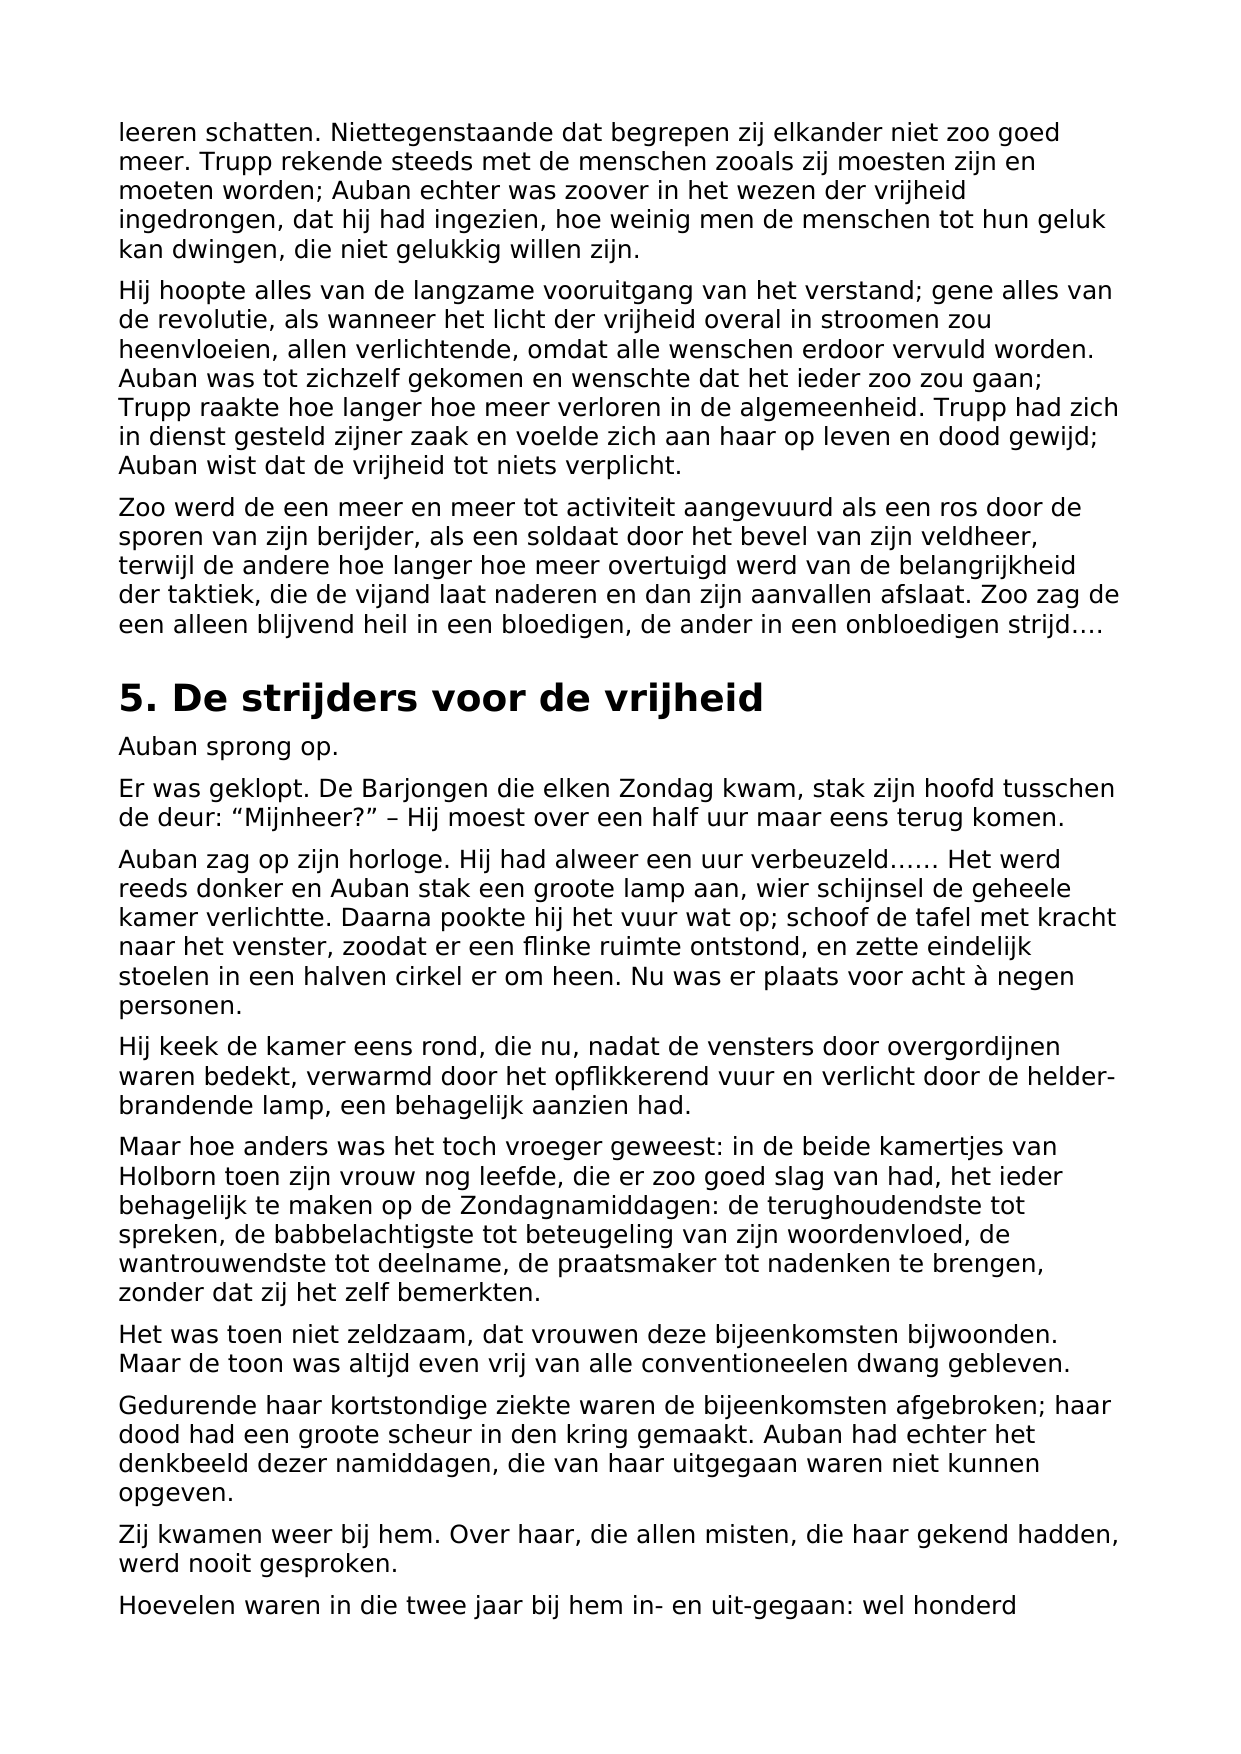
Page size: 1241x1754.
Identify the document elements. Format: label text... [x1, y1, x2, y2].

subtitle 5. De strijders voor de vrijheid [118, 676, 1122, 720]
text Hij keek de kamer eens rond, die nu, nadat de vensters door overgordijnen waren bedekt, verwarmd door het opflikkerend vuur en verlicht door de helder-brandende lamp, een behagelijk aanzien had. [118, 1033, 1122, 1120]
text Maar hoe anders was het toch vroeger geweest: in de beide kamertjes van Holborn toen zijn vrouw nog leefde, die er zoo goed slag van had, het ieder behagelijk te maken op de Zondagnamiddagen: de terughoudendste tot spreken, de babbelachtigste tot beteugeling van zijn woordenvloed, de wantrouwendste tot deelname, de praatsmaker tot nadenken te brengen, zonder dat zij het zelf bemerkten. [118, 1133, 1122, 1308]
text Er was geklopt. De Barjongen die elken Zondag kwam, stak zijn hoofd tusschen de deur: “Mijnheer?” – Hij moest over een half uur maar eens terug komen. [118, 774, 1122, 833]
text Gedurende haar kortstondige ziekte waren de bijeenkomsten afgebroken; haar dood had een groote scheur in den kring gemaakt. Auban had echter het denkbeeld dezer namiddagen, die van haar uitgegaan waren niet kunnen opgeven. [118, 1391, 1122, 1508]
text Auban sprong op. [118, 733, 1122, 762]
text leeren schatten. Niettegenstaande dat begrepen zij elkander niet zoo goed meer. Trupp rekende steeds met de menschen zooals zij moesten zijn en moeten worden; Auban echter was zoover in het wezen der vrijheid ingedrongen, dat hij had ingezien, hoe weinig men de menschen tot hun geluk kan dwingen, die niet gelukkig willen zijn. [118, 118, 1122, 264]
text Het was toen niet zeldzaam, dat vrouwen deze bijeenkomsten bijwoonden. Maar de toon was altijd even vrij van alle conventioneelen dwang gebleven. [118, 1320, 1122, 1378]
text Zoo werd de een meer en meer tot activiteit aangevuurd als een ros door de sporen van zijn berijder, als een soldaat door het bevel van zijn veldheer, terwijl de andere hoe langer hoe meer overtuigd werd van de belangrijkheid der taktiek, die de vijand laat naderen en dan zijn aanvallen afslaat. Zoo zag de een alleen blijvend heil in een bloedigen, de ander in een onbloedigen strijd…. [118, 493, 1122, 639]
text Auban zag op zijn horloge. Hij had alweer een uur verbeuzeld…… Het werd reeds donker en Auban stak een groote lamp aan, wier schijnsel de geheele kamer verlichtte. Daarna pookte hij het vuur wat op; schoof de tafel met kracht naar het venster, zoodat er een flinke ruimte ontstond, en zette eindelijk stoelen in een halven cirkel er om heen. Nu was er plaats voor acht à negen personen. [118, 845, 1122, 1020]
text Hoevelen waren in die twee jaar bij hem in- en uit-gegaan: wel honderd [118, 1591, 1122, 1620]
text Hij hoopte alles van de langzame vooruitgang van het verstand; gene alles van de revolutie, als wanneer het licht der vrijheid overal in stroomen zou heenvloeien, allen verlichtende, omdat alle wenschen erdoor vervuld worden. Auban was tot zichzelf gekomen en wenschte dat het ieder zoo zou gaan; Trupp raakte hoe langer hoe meer verloren in de algemeenheid. Trupp had zich in dienst gesteld zijner zaak en voelde zich aan haar op leven en dood gewijd; Auban wist dat de vrijheid tot niets verplicht. [118, 276, 1122, 481]
text Zij kwamen weer bij hem. Over haar, die allen misten, die haar gekend hadden, werd nooit gesproken. [118, 1520, 1122, 1578]
